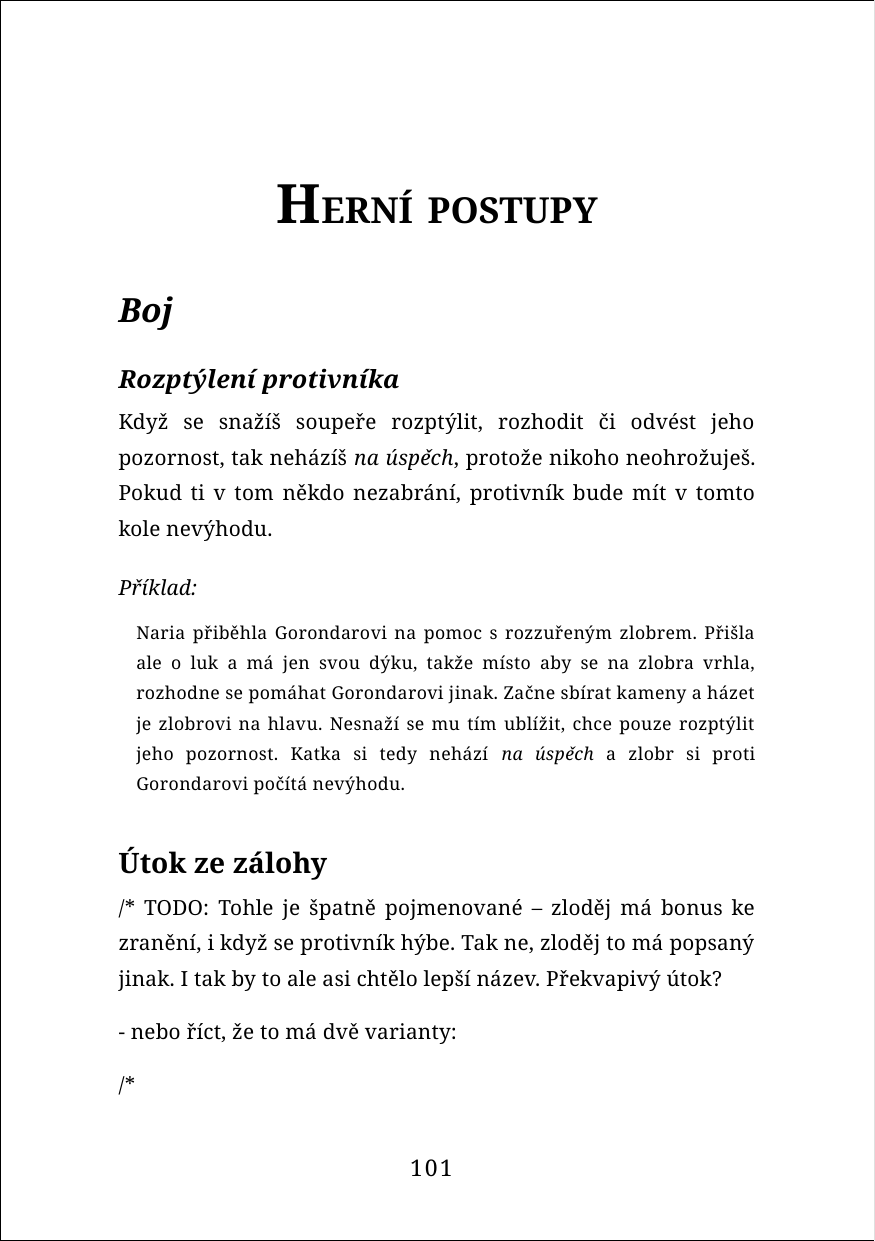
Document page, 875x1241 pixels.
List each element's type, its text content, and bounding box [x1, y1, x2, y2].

text /* TODO: Tohle je špatně pojmenované – zloděj má bonus ke zranění, i když se protivník hýbe. Tak ne, zloděj to má popsaný jinak. I tak by to ale asi chtělo lepší název. Překvapivý útok? [118, 893, 756, 992]
subtitle Boj [118, 287, 756, 332]
text Když se snažíš soupeře rozptýlit, rozhodit či odvést jeho pozornost, tak neházíš na úspěch, protože nikoho neohrožuješ. Pokud ti v tom někdo nezabrání, protivník bude mít v tomto kole nevýhodu. [118, 407, 756, 542]
text Naria přiběhla Gorondarovi na pomoc s rozzuřeným zlobrem. Přišla ale o luk a má jen svou dýku, takže místo aby se na zlobra vrhla, rozhodne se pomáhat Gorondarovi jinak. Začne sbírat kameny a házet je zlobrovi na hlavu. Nesnaží se mu tím ublížit, chce pouze rozptýlit jeho pozornost. Katka si tedy nehází na úspěch a zlobr si proti Gorondarovi počítá nevýhodu. [136, 620, 756, 796]
subtitle Rozptýlení protivníka [118, 361, 756, 396]
text Příklad: [118, 573, 756, 601]
subtitle Herní postupy [118, 166, 756, 239]
subtitle Útok ze zálohy [118, 843, 756, 881]
text /* [118, 1071, 756, 1099]
text - nebo říct, že to má dvě varianty: [118, 1017, 756, 1046]
